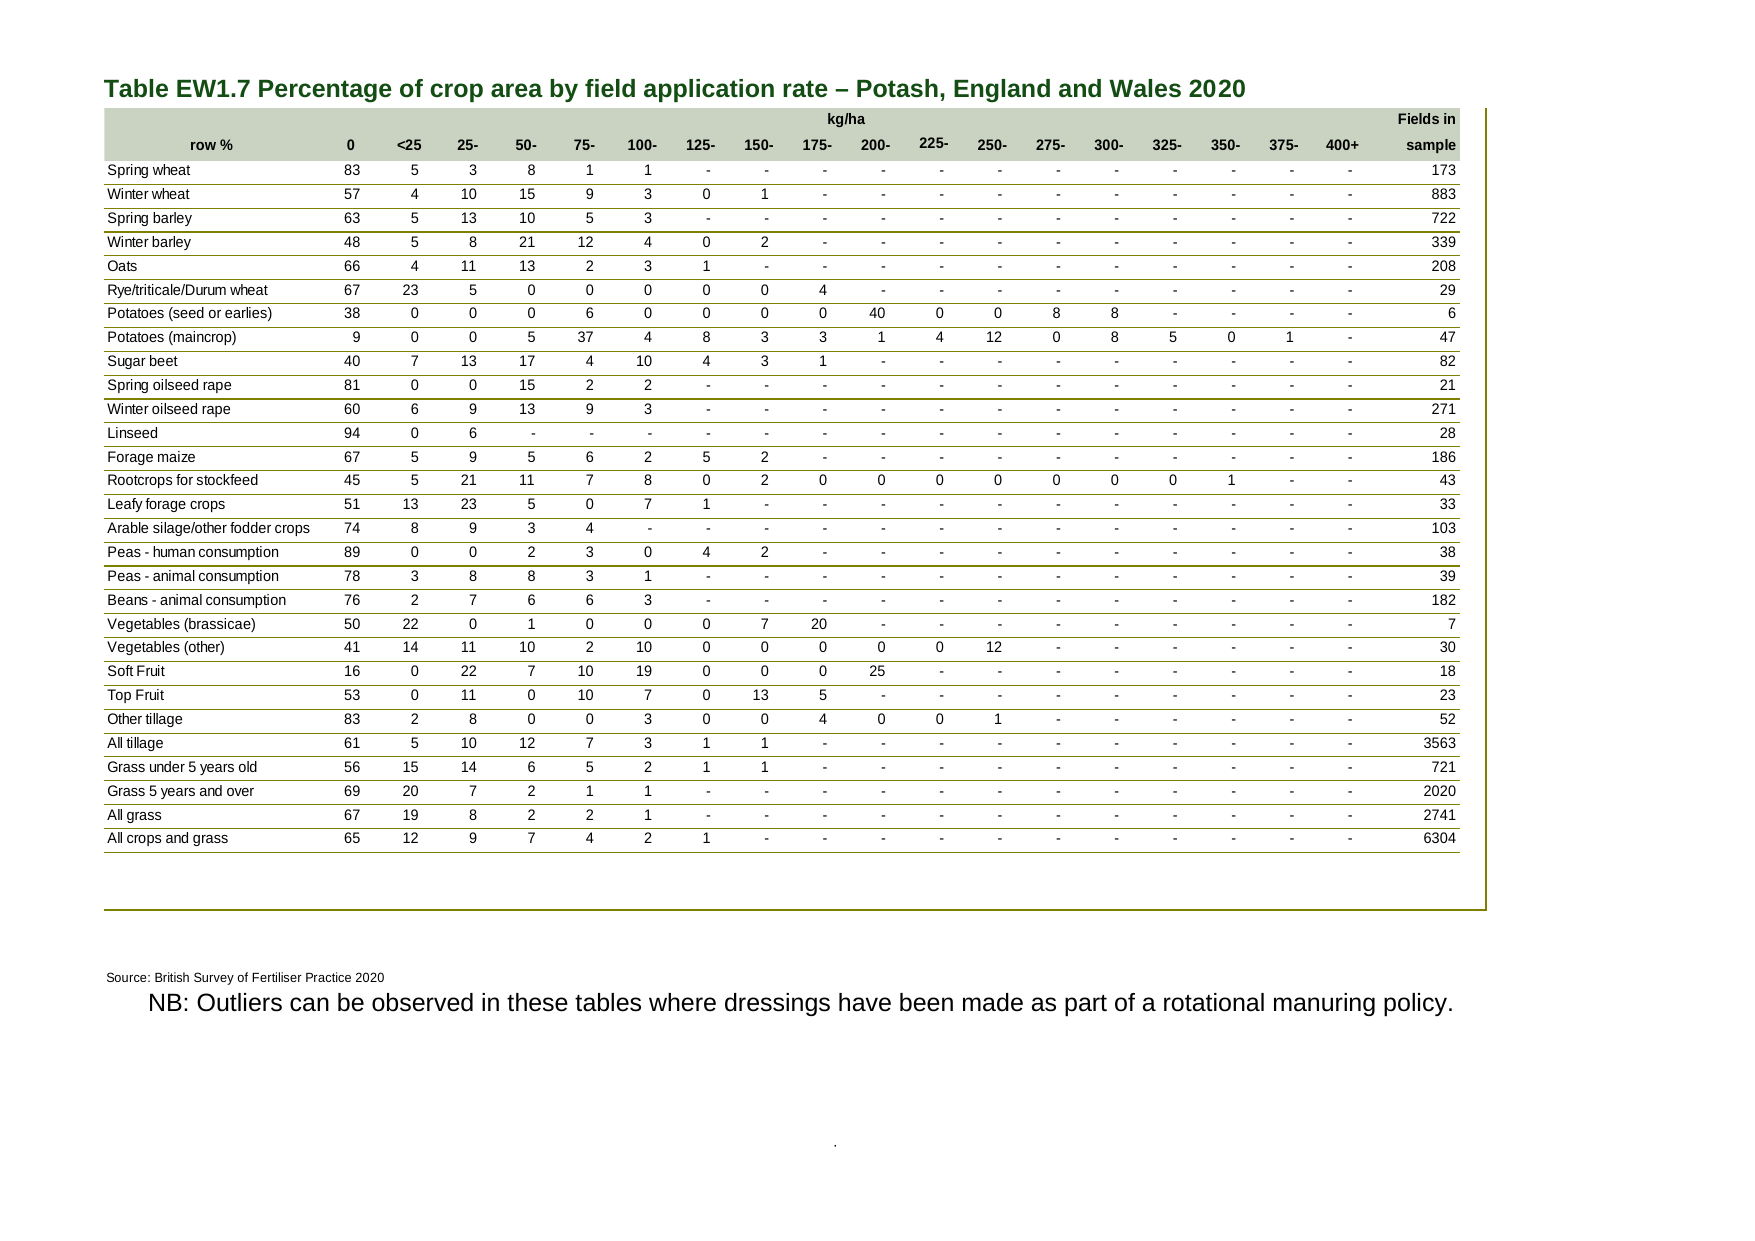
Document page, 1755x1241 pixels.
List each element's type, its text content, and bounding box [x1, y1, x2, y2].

text NB: Outliers can be observed in these tables where dressings have been made as part of a rotational manuring policy. [148, 988, 1565, 1017]
subtitle Table EW1.7 Percentage of crop area by field application rate – Potash, England and Wales 2020 [103, 73, 1565, 102]
